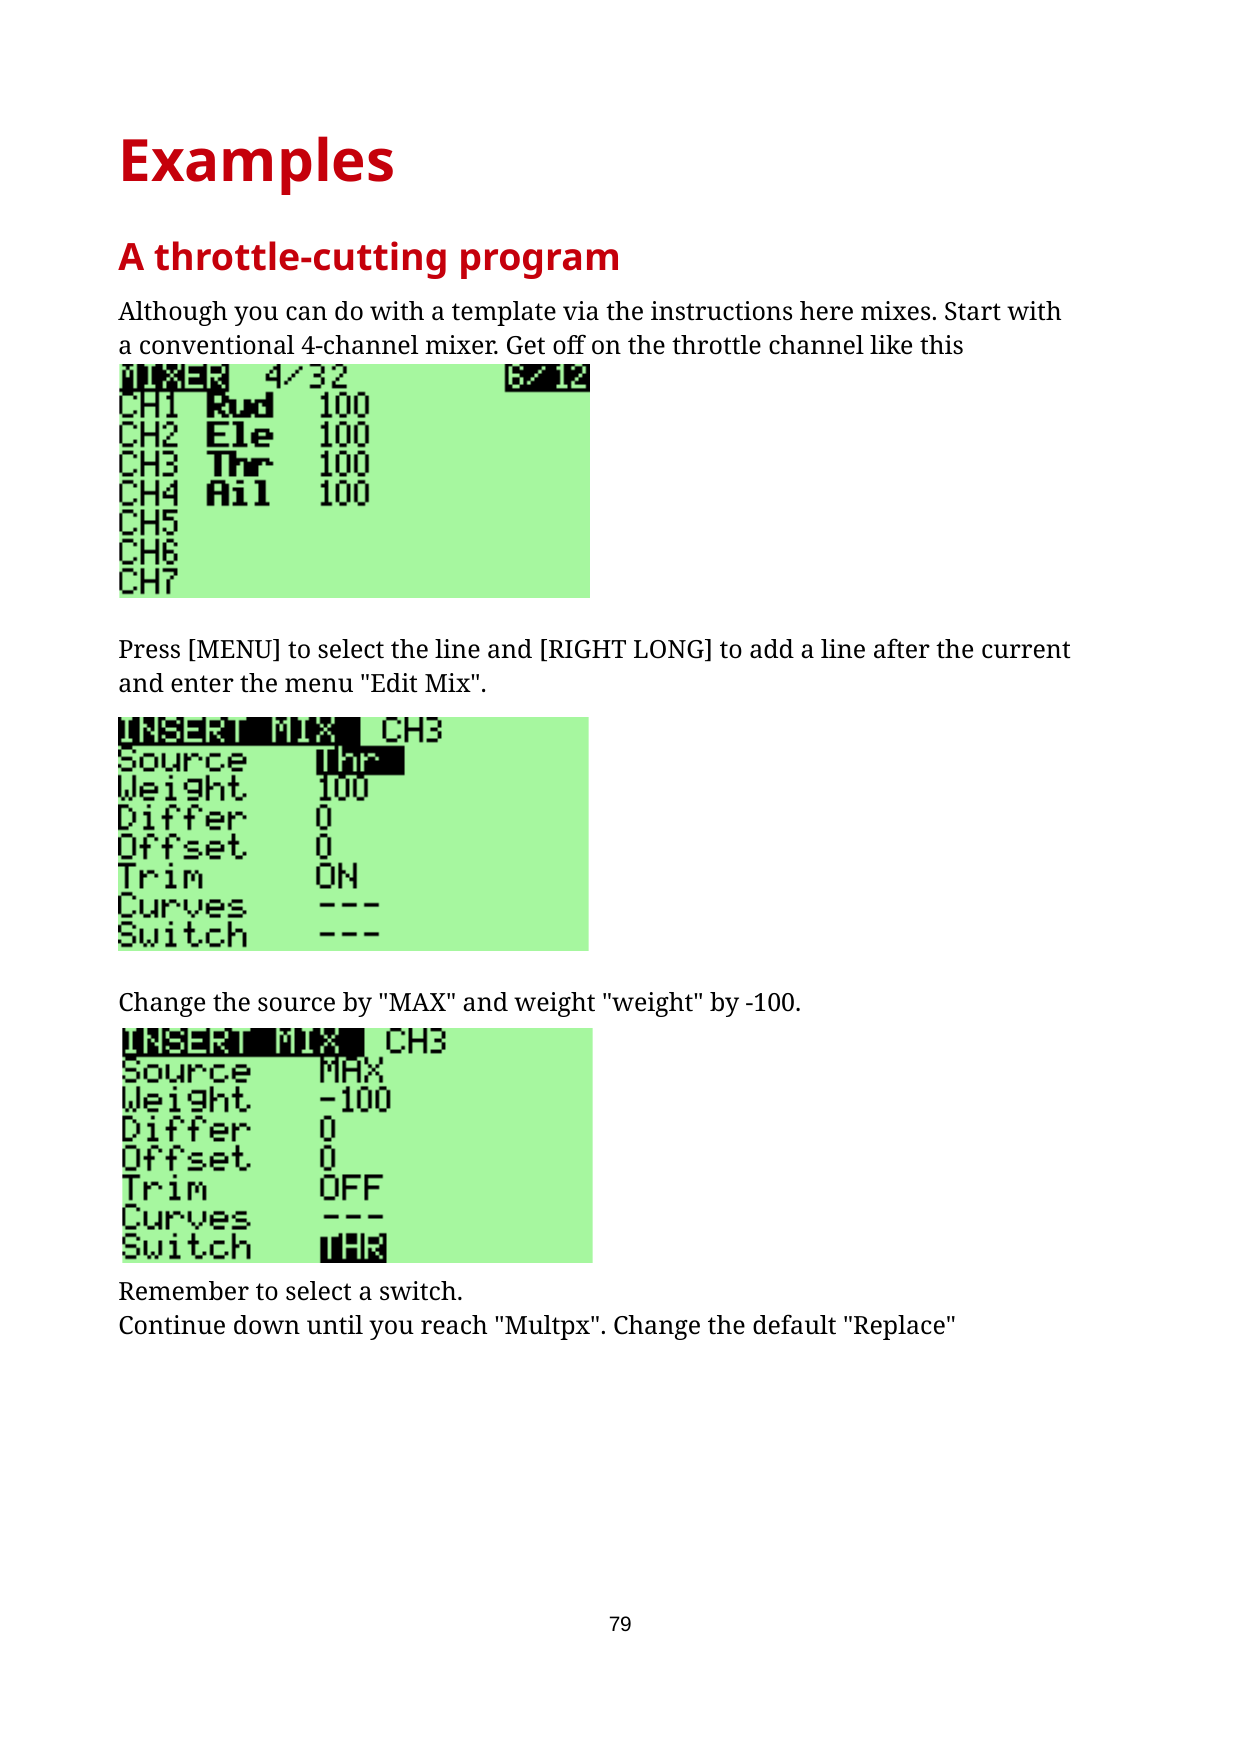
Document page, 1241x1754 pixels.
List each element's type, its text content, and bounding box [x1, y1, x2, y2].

picture [118, 717, 589, 951]
picture [122, 1028, 593, 1263]
text Continue down until you reach "Multpx". Change the default "Replace" [118, 1308, 1122, 1342]
subtitle Examples [118, 119, 1122, 199]
picture [119, 364, 590, 598]
text Although you can do with a template via the instructions here mixes. Start with a conventional 4-channel mixer. Get off on the throttle channel like this [118, 293, 1122, 632]
text Remember to select a switch. [118, 1263, 1122, 1308]
text Press [MENU] to select the line and [RIGHT LONG] to add a line after the current and enter the menu "Edit Mix". [118, 632, 1122, 700]
subtitle A throttle-cutting program [118, 230, 1122, 281]
text Change the source by "MAX" and weight "weight" by -100. [118, 985, 1122, 1019]
